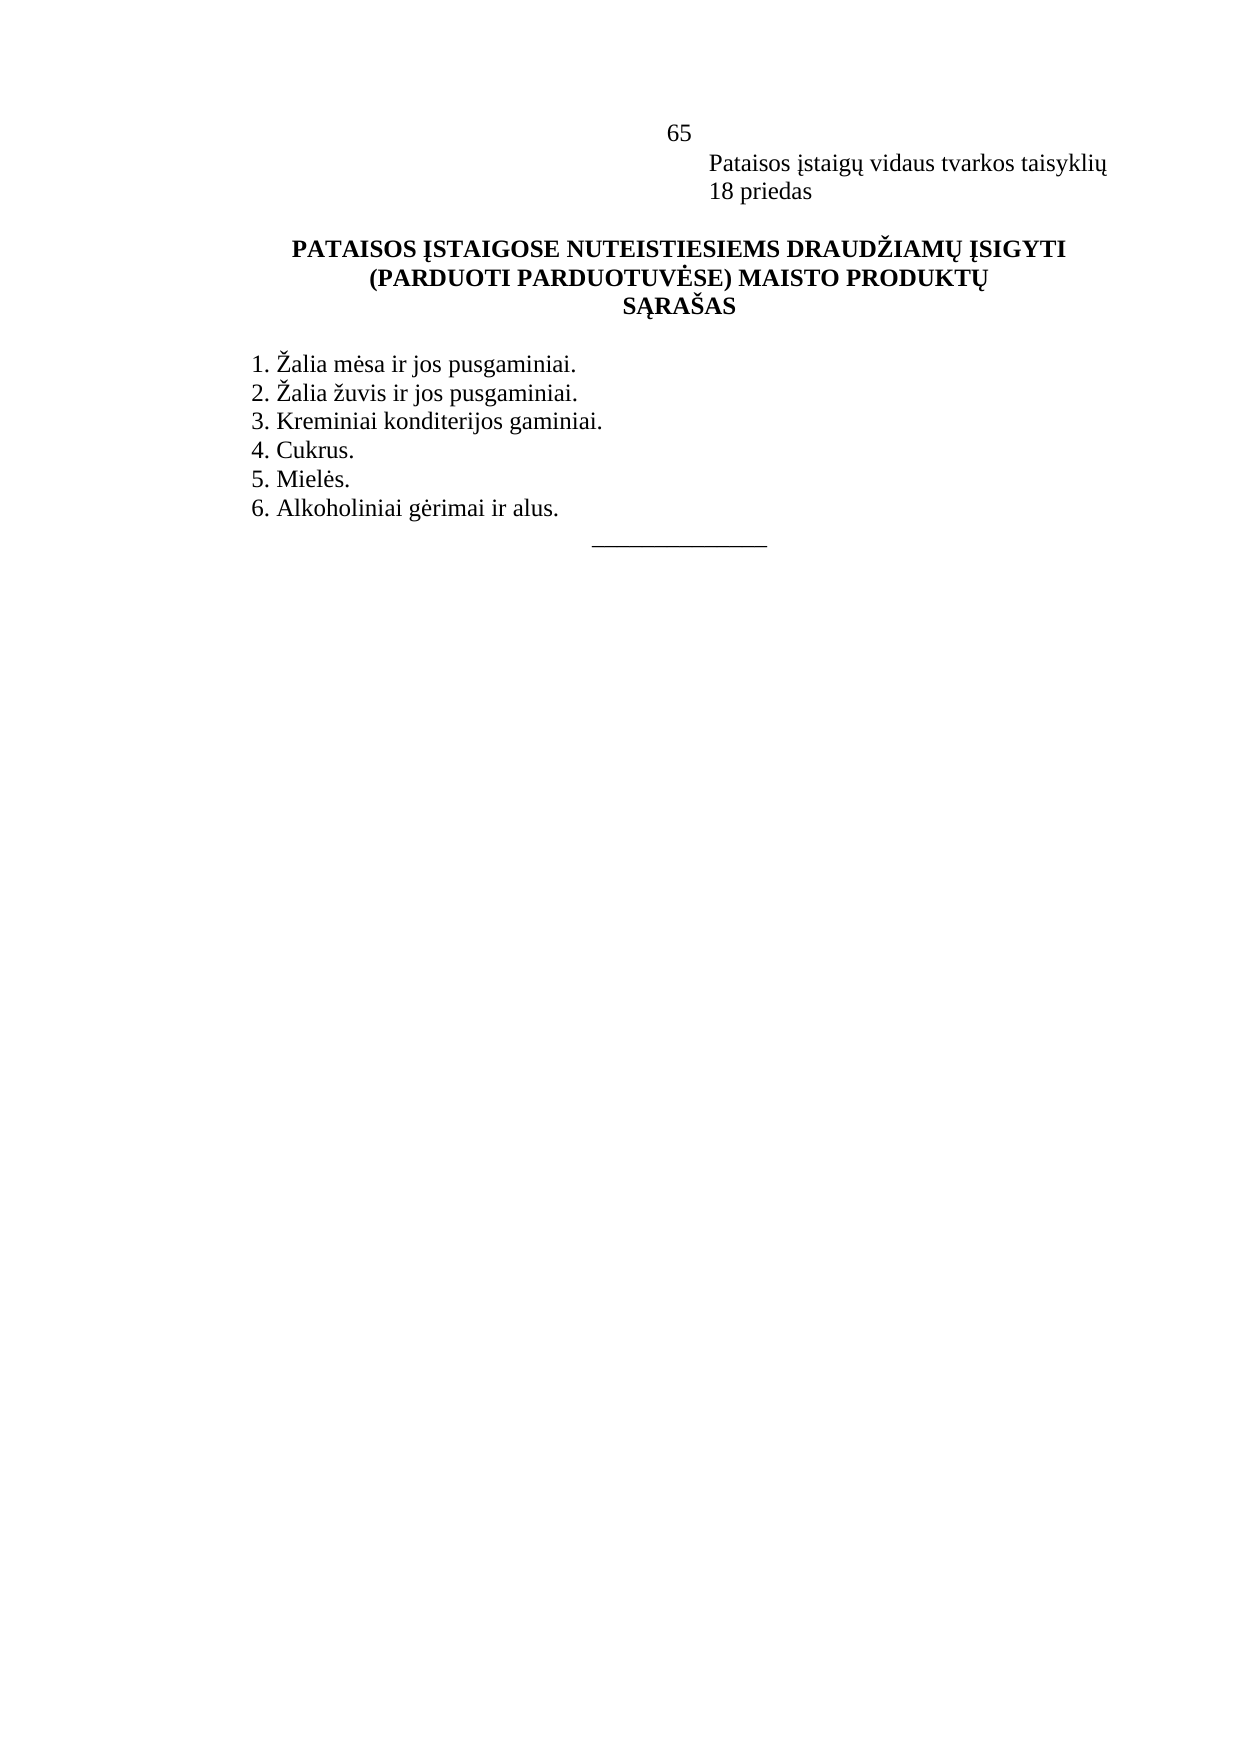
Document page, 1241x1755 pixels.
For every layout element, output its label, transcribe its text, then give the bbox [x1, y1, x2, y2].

text (PARDUOTI PARDUOTUVĖSE) MAISTO PRODUKTŲ [177, 263, 1181, 291]
text 2. Žalia žuvis ir jos pusgaminiai. [177, 378, 1181, 406]
text PATAISOS ĮSTAIGOSE NUTEISTIESIEMS DRAUDŽIAMŲ ĮSIGYTI [177, 234, 1181, 263]
text 3. Kreminiai konditerijos gaminiai. [177, 406, 1181, 435]
text ______________ [177, 521, 1181, 550]
text SĄRAŠAS [177, 291, 1181, 320]
text 5. Mielės. [177, 464, 1181, 493]
text 4. Cukrus. [177, 435, 1181, 464]
text Pataisos įstaigų vidaus tvarkos taisyklių [709, 148, 1181, 176]
text 1. Žalia mėsa ir jos pusgaminiai. [177, 349, 1181, 378]
text 18 priedas [177, 176, 1181, 205]
text 6. Alkoholiniai gėrimai ir alus. [177, 493, 1181, 521]
